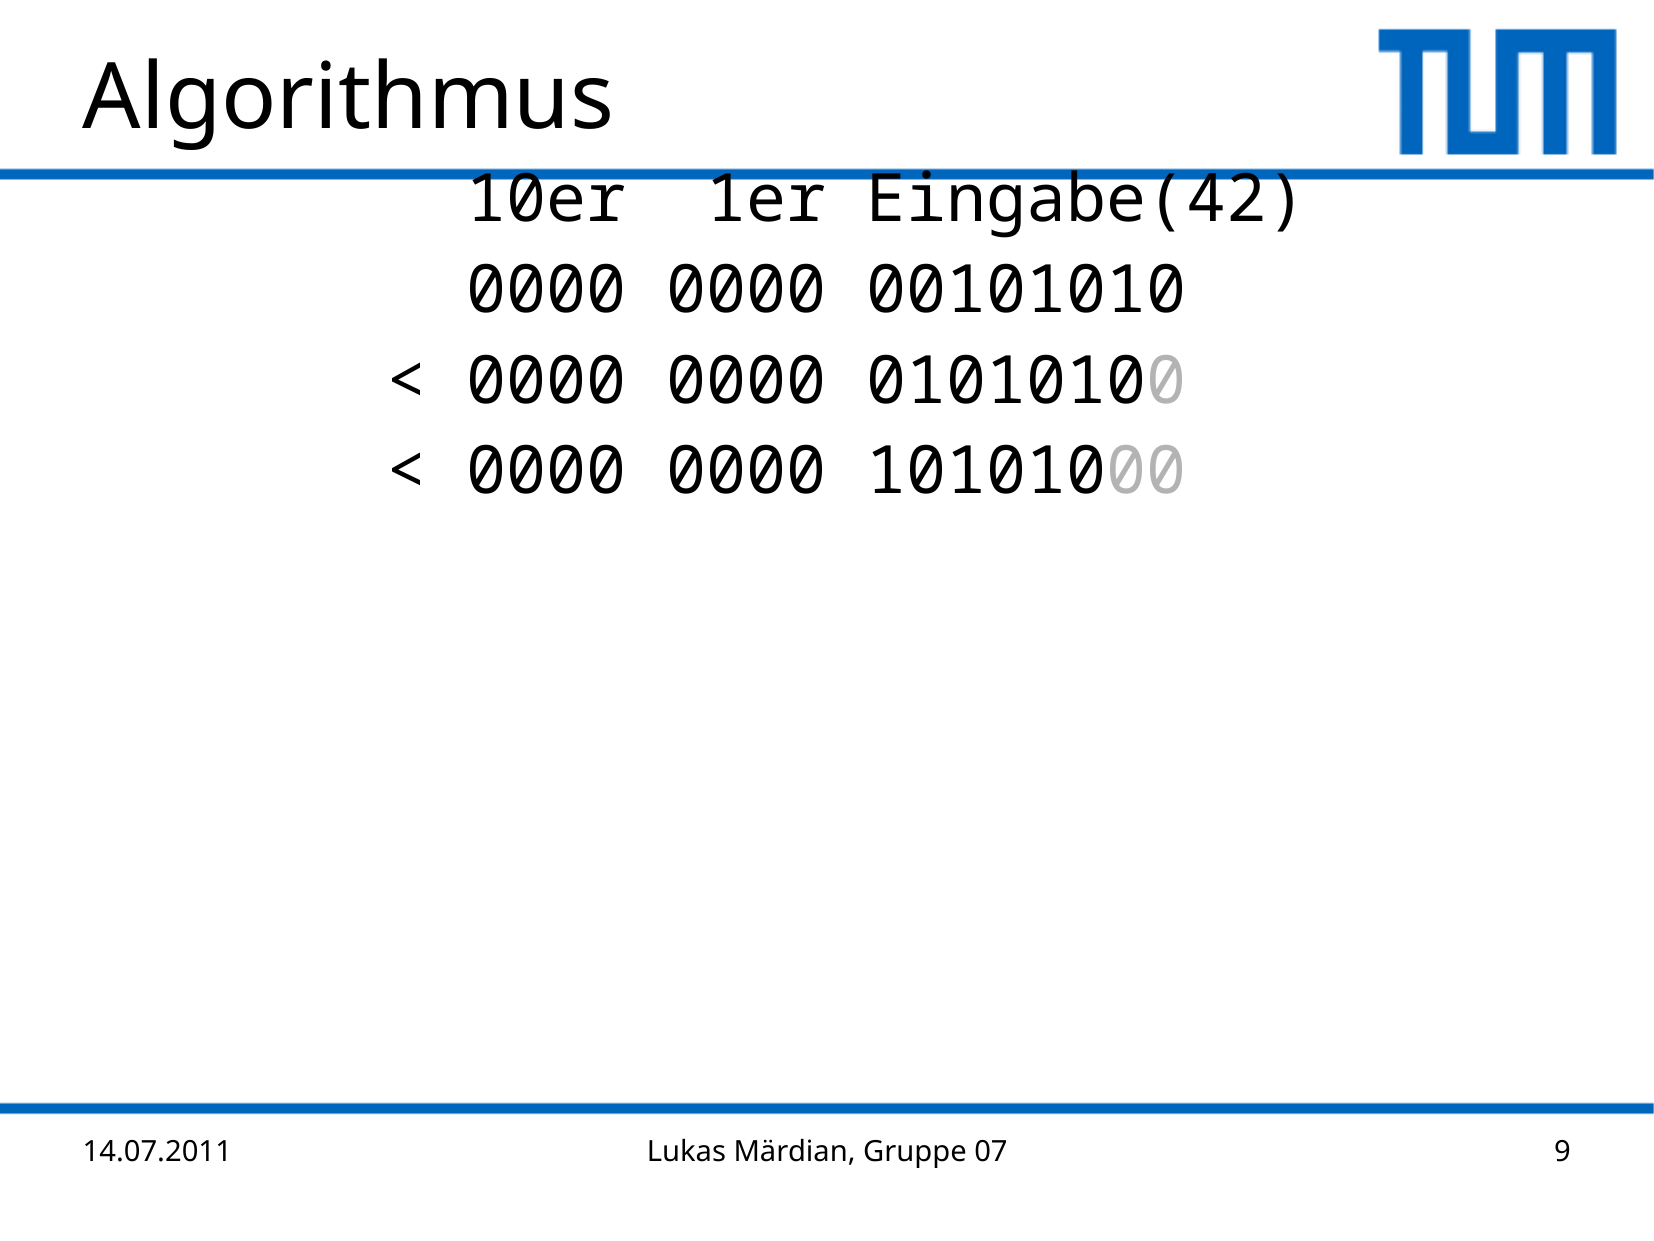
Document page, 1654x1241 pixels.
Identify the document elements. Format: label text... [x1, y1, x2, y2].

title Algorithmus [82, 41, 1359, 145]
subtitle 10er 1er Eingabe(42) 0000 0000 00101010 < 0000 0000 01010100 < 0000 0000 10101000 [82, 206, 1571, 1093]
picture [0, 0, 1654, 1241]
